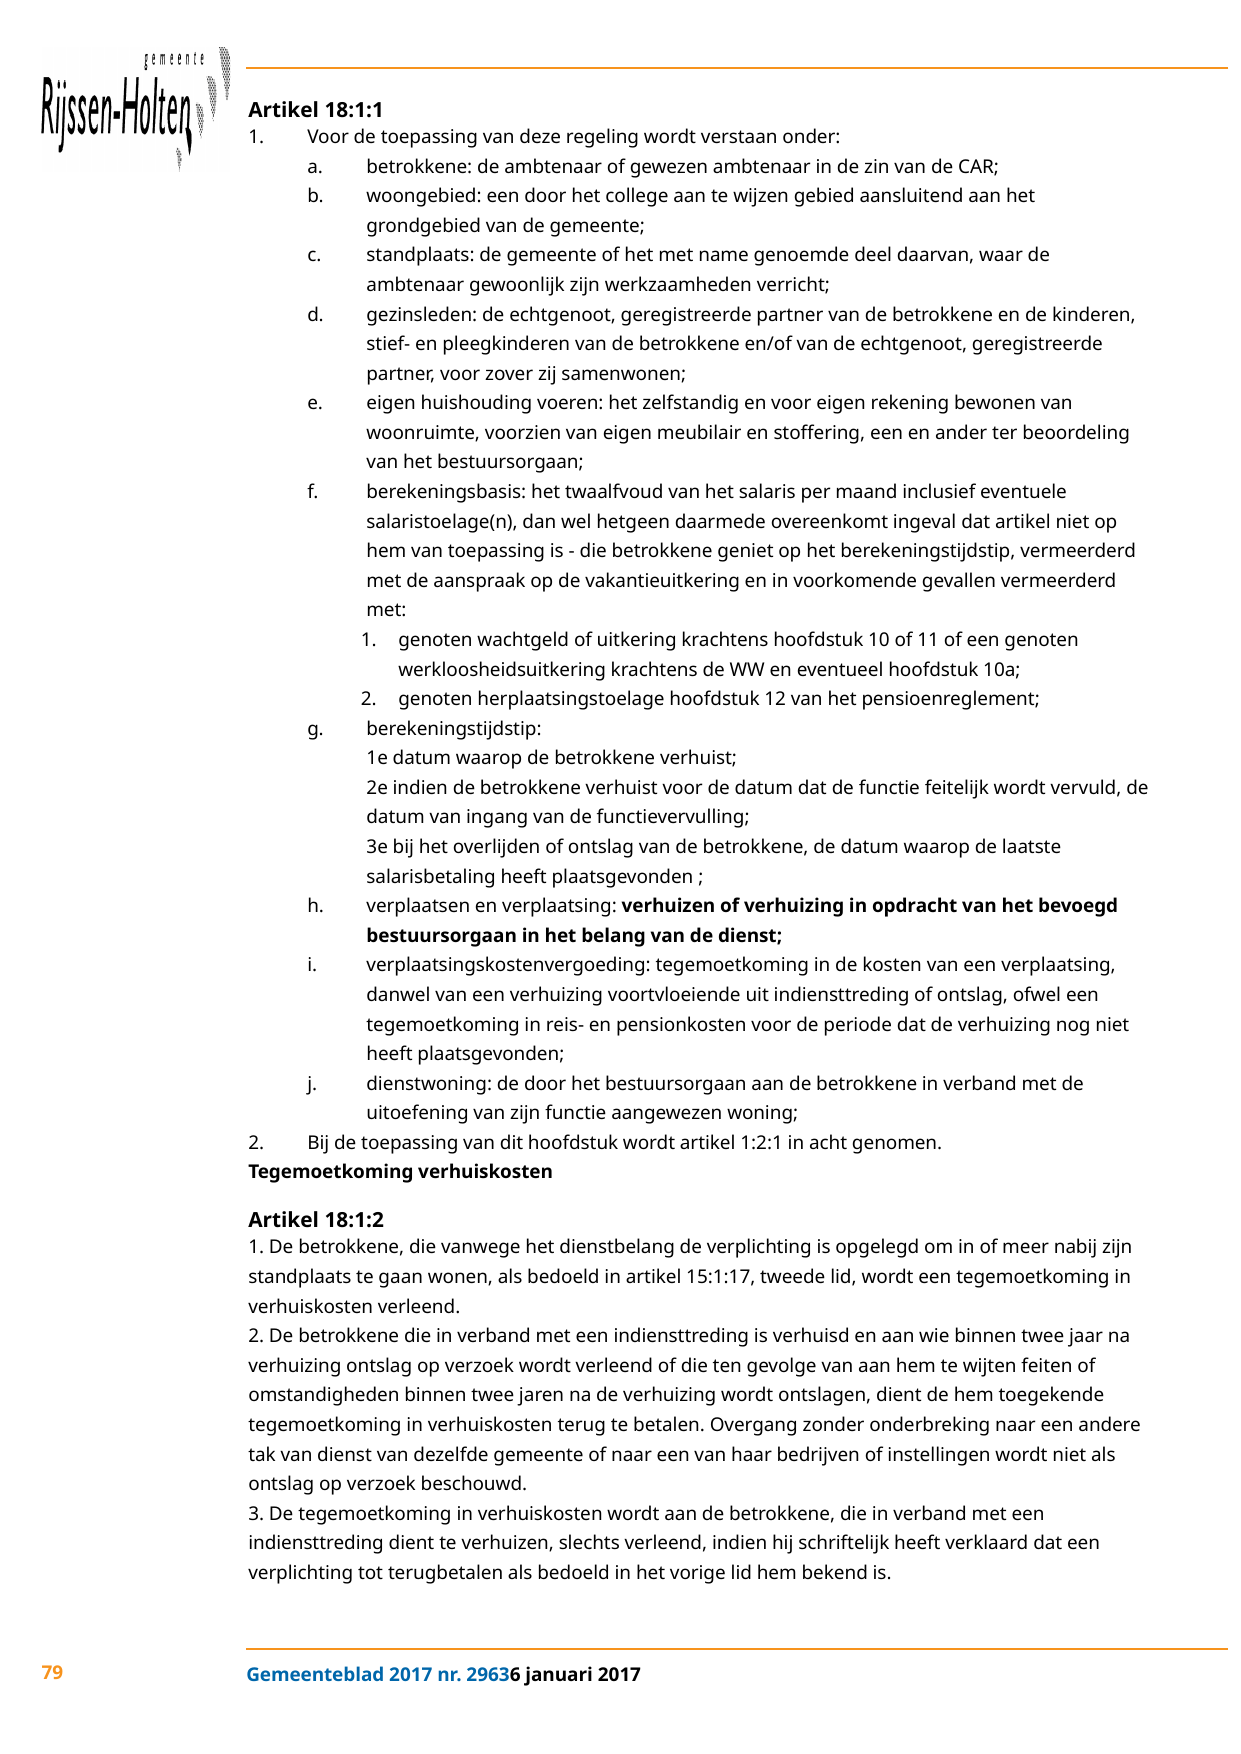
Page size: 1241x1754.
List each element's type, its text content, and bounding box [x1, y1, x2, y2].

text Artikel 18:1:1 [248, 95, 1152, 123]
list Voor de toepassing van deze regeling wordt verstaan onder: [248, 123, 1152, 149]
text Artikel 18:1:2 [248, 1205, 1152, 1234]
list verplaatsen en verplaatsing: verhuizen of verhuizing in opdracht van het bevoegd bestuursorgaan in het belang van de dienst; [307, 892, 1152, 948]
list woongebied: een door het college aan te wijzen gebied aansluitend aan het grondgebied van de gemeente; [307, 182, 1152, 238]
list betrokkene: de ambtenaar of gewezen ambtenaar in de zin van de CAR; [307, 153, 1152, 178]
list berekeningsbasis: het twaalfvoud van het salaris per maand inclusief eventuele salaristoelage(n), dan wel hetgeen daarmede overeenkomt ingeval dat artikel niet op hem van toepassing is - die betrokkene geniet op het berekeningstijdstip, vermeerderd met de aanspraak op de vakantieuitkering en in voorkomende gevallen vermeerderd met: [307, 478, 1152, 622]
list 2e indien de betrokkene verhuist voor de datum dat de functie feitelijk wordt vervuld, de datum van ingang van de functievervulling; [307, 774, 1152, 829]
list Bij de toepassing van dit hoofdstuk wordt artikel 1:2:1 in acht genomen. [248, 1129, 1152, 1155]
list genoten wachtgeld of uitkering krachtens hoofdstuk 10 of 11 of een genoten werkloosheidsuitkering krachtens de WW en eventueel hoofdstuk 10a; [361, 626, 1152, 681]
list 1e datum waarop de betrokkene verhuist; [307, 744, 1152, 770]
list 3e bij het overlijden of ontslag van de betrokkene, de datum waarop de laatste salarisbetaling heeft plaatsgevonden ; [307, 833, 1152, 888]
list eigen huishouding voeren: het zelfstandig en voor eigen rekening bewonen van woonruimte, voorzien van eigen meubilair en stoffering, een en ander ter beoordeling van het bestuursorgaan; [307, 389, 1152, 474]
list berekeningstijdstip: [307, 715, 1152, 741]
text 3. De tegemoetkoming in verhuiskosten wordt aan de betrokkene, die in verband met een indiensttreding dient te verhuizen, slechts verleend, indien hij schriftelijk heeft verklaard dat een verplichting tot terugbetalen als bedoeld in het vorige lid hem bekend is. [248, 1500, 1152, 1585]
list gezinsleden: de echtgenoot, geregistreerde partner van de betrokkene en de kinderen, stief- en pleegkinderen van de betrokkene en/of van de echtgenoot, geregistreerde partner, voor zover zij samenwonen; [307, 301, 1152, 386]
text 2. De betrokkene die in verband met een indiensttreding is verhuisd en aan wie binnen twee jaar na verhuizing ontslag op verzoek wordt verleend of die ten gevolge van aan hem te wijten feiten of omstandigheden binnen twee jaren na de verhuizing wordt ontslagen, dient de hem toegekende tegemoetkoming in verhuiskosten terug te betalen. Overgang zonder onderbreking naar een andere tak van dienst van dezelfde gemeente of naar een van haar bedrijven of instellingen wordt niet als ontslag op verzoek beschouwd. [248, 1322, 1152, 1496]
text Tegemoetkoming verhuiskosten [248, 1159, 1152, 1184]
picture [41, 47, 231, 172]
text 1. De betrokkene, die vanwege het dienstbelang de verplichting is opgelegd om in of meer nabij zijn standplaats te gaan wonen, als bedoeld in artikel 15:1:17, tweede lid, wordt een tegemoetkoming in verhuiskosten verleend. [248, 1234, 1152, 1318]
list verplaatsingskostenvergoeding: tegemoetkoming in de kosten van een verplaatsing, danwel van een verhuizing voortvloeiende uit indiensttreding of ontslag, ofwel een tegemoetkoming in reis- en pensionkosten voor de periode dat de verhuizing nog niet heeft plaatsgevonden; [307, 952, 1152, 1066]
list dienstwoning: de door het bestuursorgaan aan de betrokkene in verband met de uitoefening van zijn functie aangewezen woning; [307, 1070, 1152, 1125]
list genoten herplaatsingstoelage hoofdstuk 12 van het pensioenreglement; [361, 685, 1152, 711]
list standplaats: de gemeente of het met name genoemde deel daarvan, waar de ambtenaar gewoonlijk zijn werkzaamheden verricht; [307, 242, 1152, 297]
